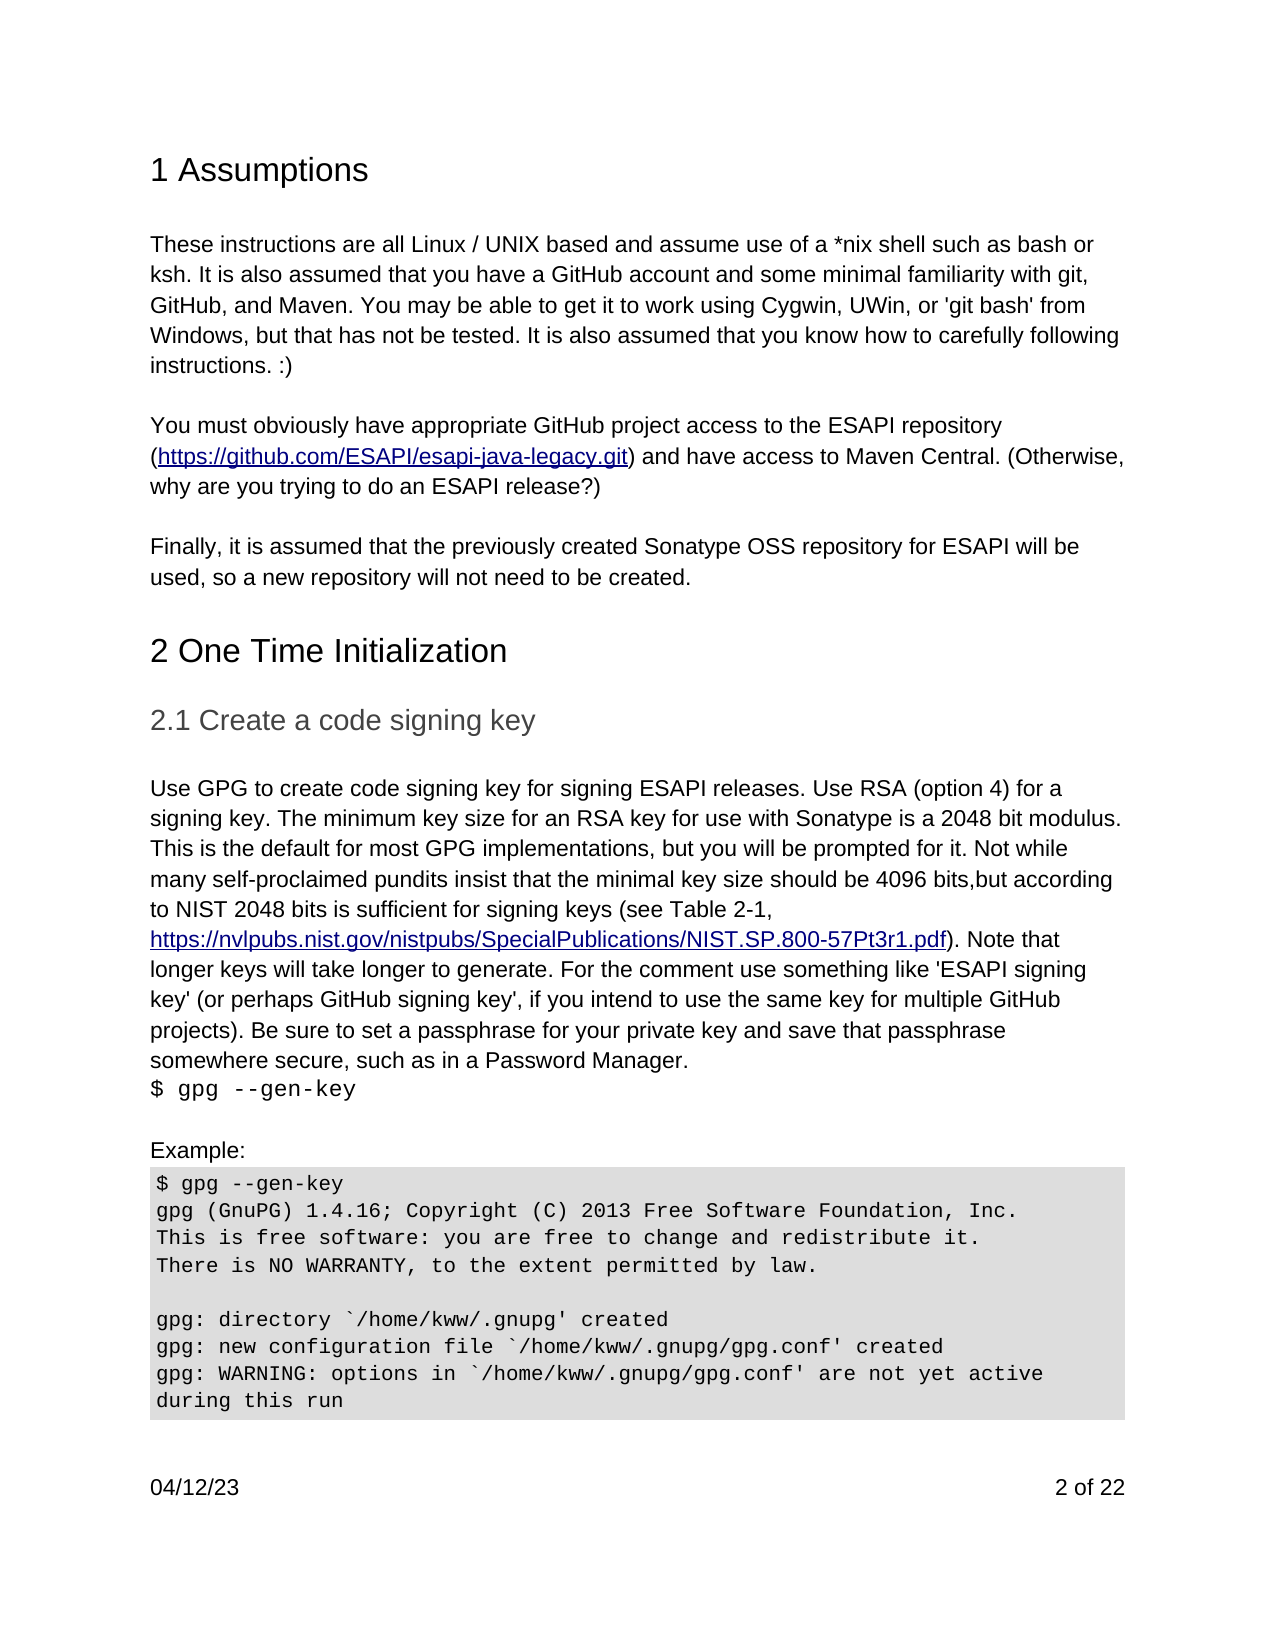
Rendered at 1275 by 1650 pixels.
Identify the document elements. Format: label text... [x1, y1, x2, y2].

text Example: [150, 1137, 1125, 1163]
table_header $ gpg --gen-key gpg (GnuPG) 1.4.16; Copyright (C) 2013 Free Software Foundation, Inc. This is free software: you are free to change and redistribute it. There is NO WARRANTY, to the extent permitted by law. gpg: directory `/home/kww/.gnupg' created gpg: new configuration file `/home/kww/.gnupg/gpg.conf' created gpg: WARNING: options in `/home/kww/.gnupg/gpg.conf' are not yet active during this run [150, 1167, 1125, 1420]
text Use GPG to create code signing key for signing ESAPI releases. Use RSA (option 4) for a signing key. The minimum key size for an RSA key for use with Sonatype is a 2048 bit modulus. This is the default for most GPG implementations, but you will be prompted for it. Not while many self-proclaimed pundits insist that the minimal key size should be 4096 bits,but according to NIST 2048 bits is sufficient for signing keys (see Table 2-1, https://nvlpubs.nist.gov/nistpubs/SpecialPublications/NIST.SP.800-57Pt3r1.pdf). Note that longer keys will take longer to generate. For the comment use something like 'ESAPI signing key' (or perhaps GitHub signing key', if you intend to use the same key for multiple GitHub projects). Be sure to set a passphrase for your private key and save that passphrase somewhere secure, such as in a Password Manager. [150, 775, 1125, 1073]
text You must obviously have appropriate GitHub project access to the ESAPI repository (https://github.com/ESAPI/esapi-java-legacy.git) and have access to Maven Central. (Otherwise, why are you trying to do an ESAPI release?) [150, 412, 1125, 499]
subtitle Assumptions [150, 150, 1125, 188]
subtitle One Time Initialization [150, 631, 1125, 669]
text $ gpg --gen-key [150, 1077, 1125, 1103]
text Finally, it is assumed that the previously created Sonatype OSS repository for ESAPI will be used, so a new repository will not need to be created. [150, 533, 1125, 590]
subtitle Create a code signing key [150, 703, 1125, 736]
text These instructions are all Linux / UNIX based and assume use of a *nix shell such as bash or ksh. It is also assumed that you have a GitHub account and some minimal familiarity with git, GitHub, and Maven. You may be able to get it to work using Cygwin, UWin, or 'git bash' from Windows, but that has not be tested. It is also assumed that you know how to carefully following instructions. :) [150, 231, 1125, 378]
